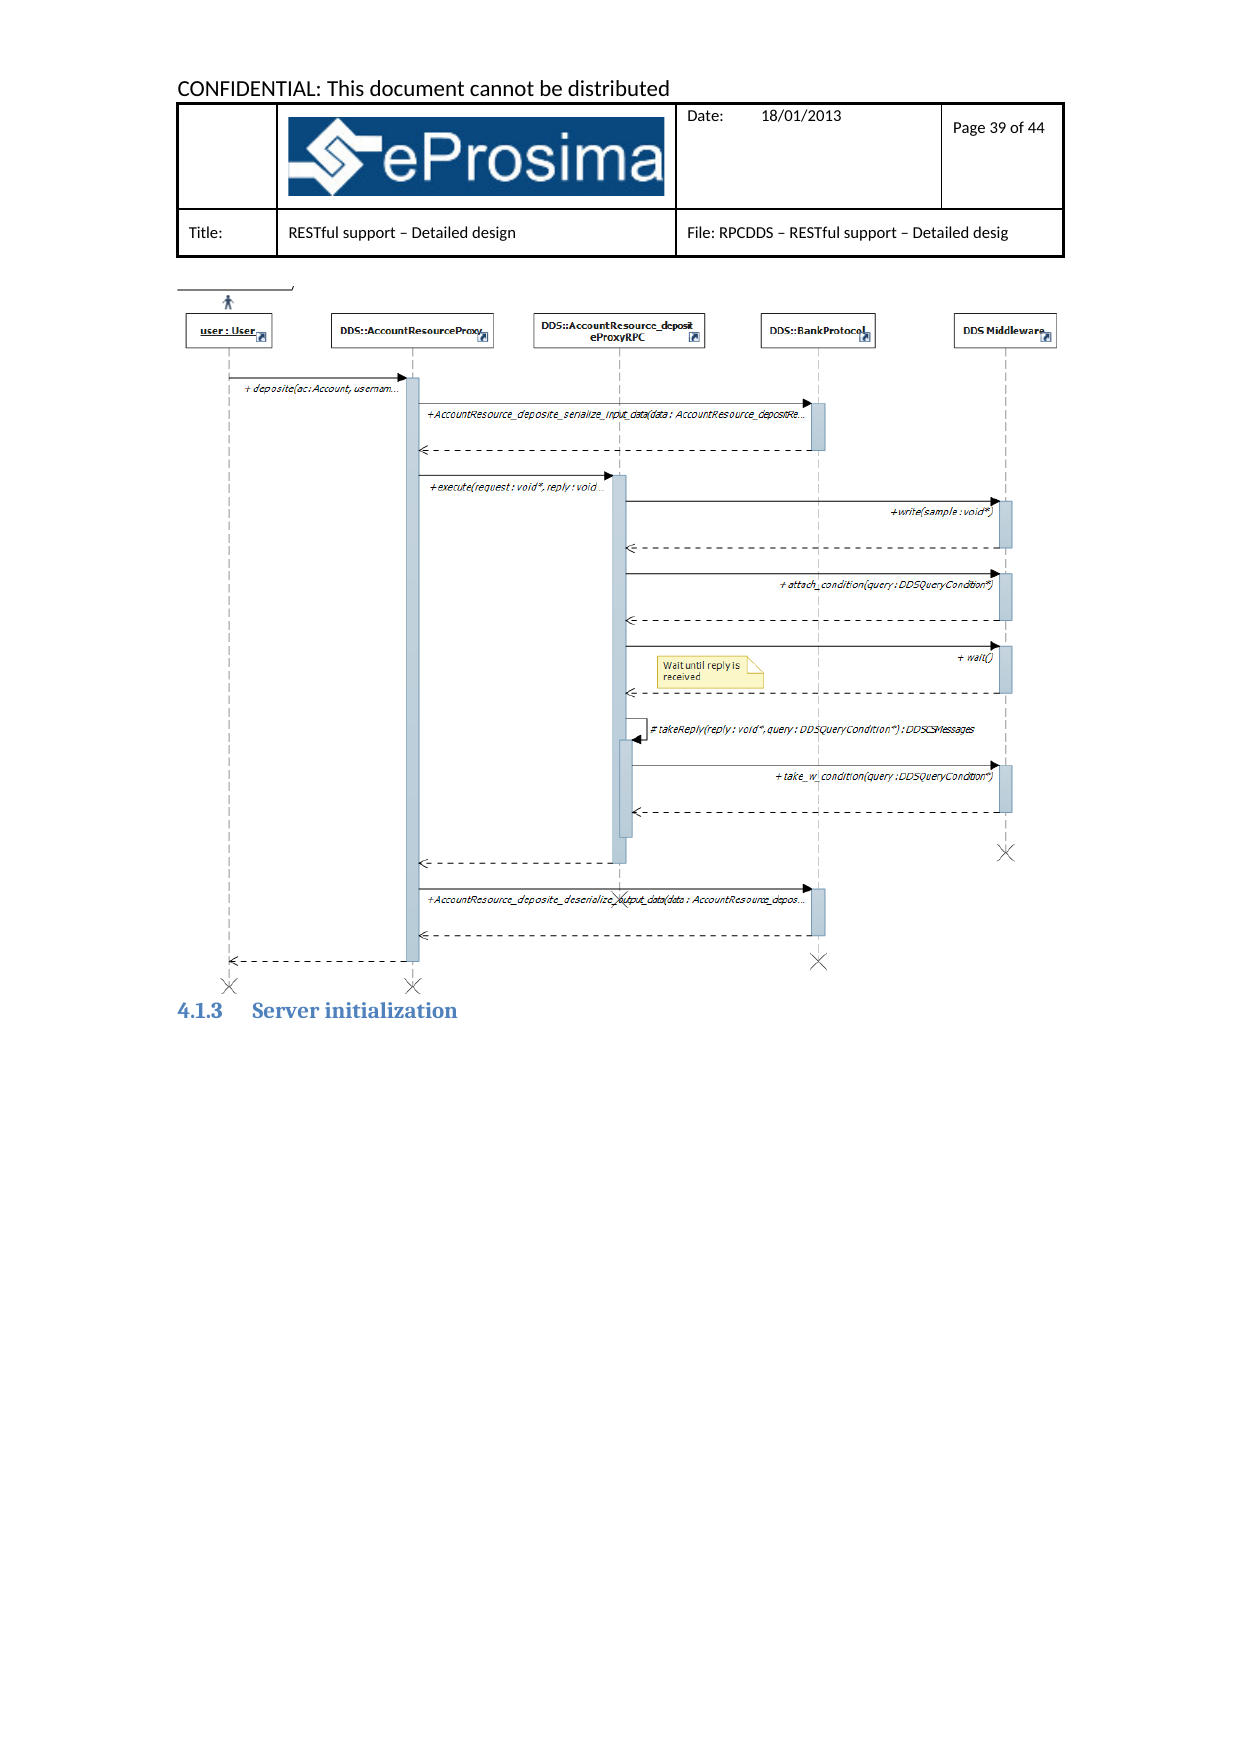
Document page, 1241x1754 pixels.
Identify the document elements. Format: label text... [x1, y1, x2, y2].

picture [288, 117, 665, 196]
subtitle Server initialization [177, 994, 1063, 1024]
picture [177, 286, 1063, 994]
